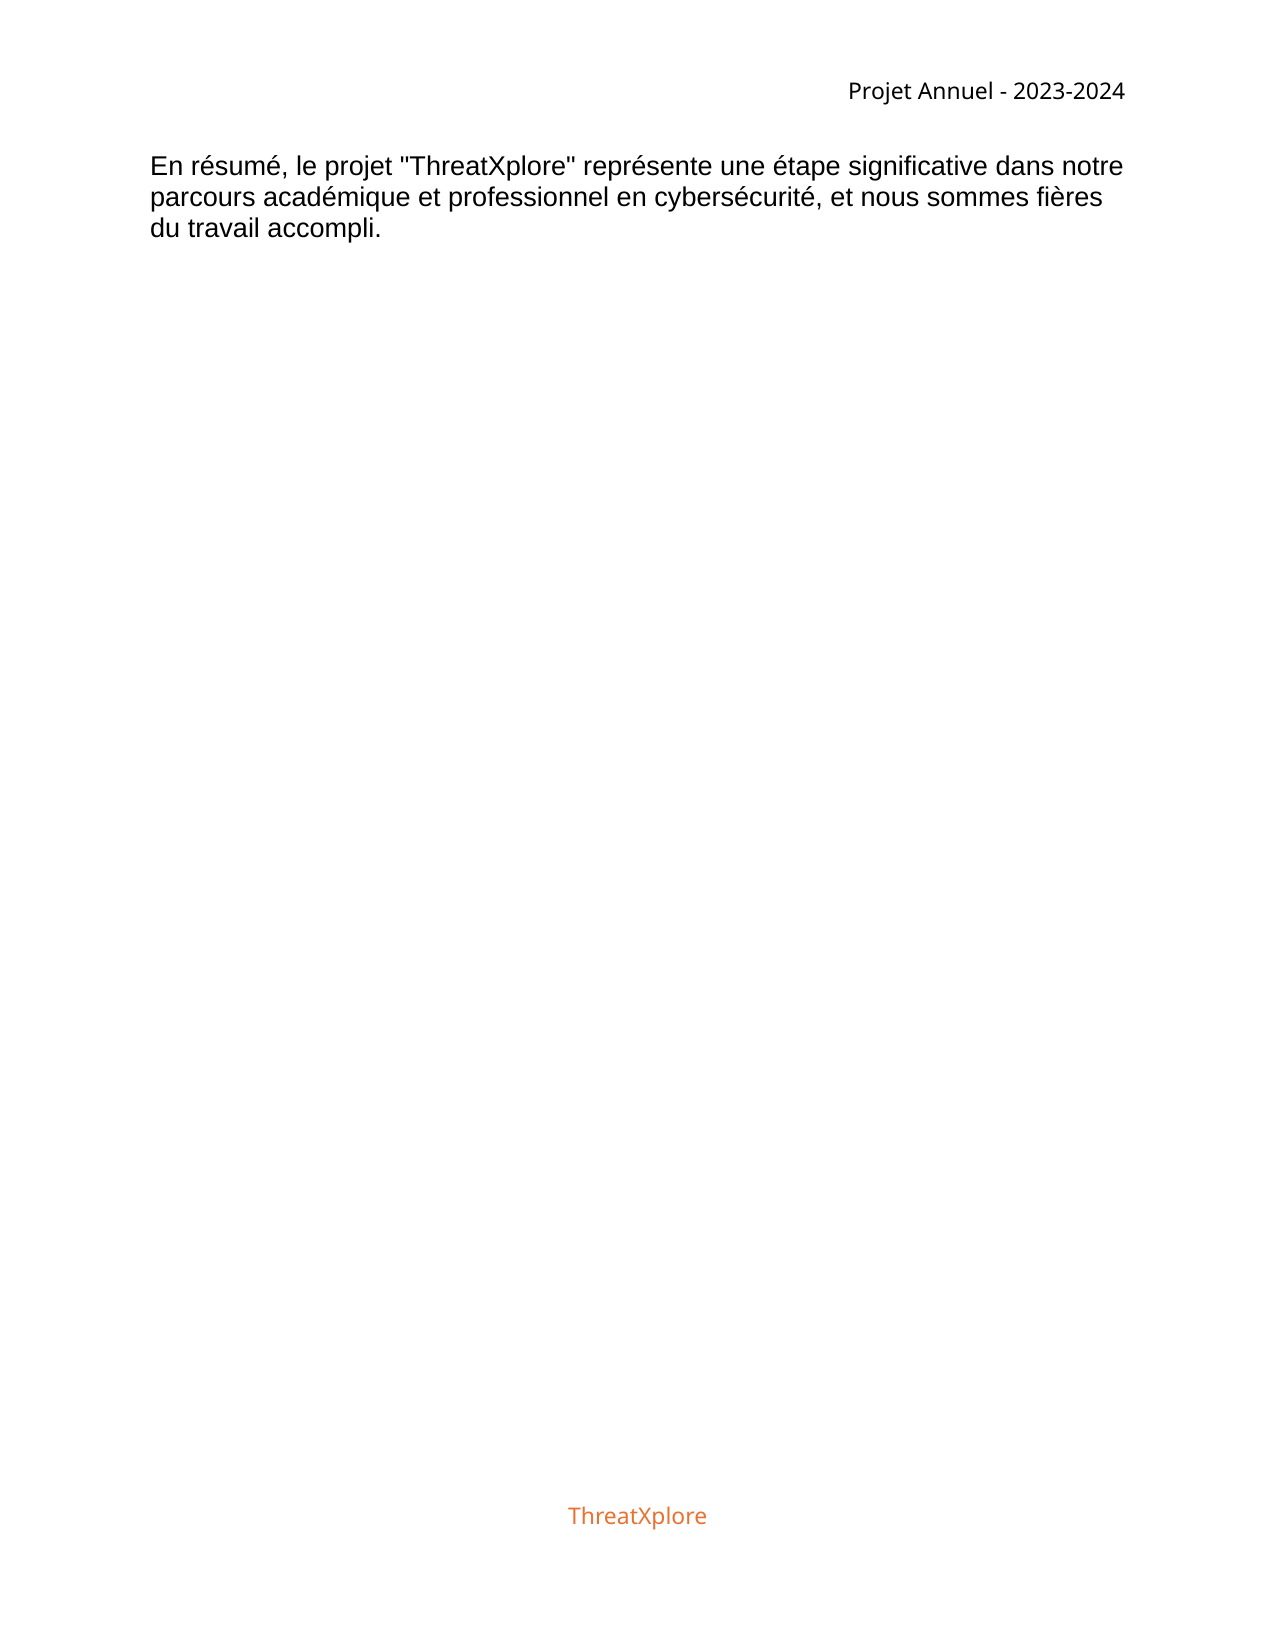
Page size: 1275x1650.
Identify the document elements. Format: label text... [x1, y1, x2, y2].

text En résumé, le projet "ThreatXplore" représente une étape significative dans notre parcours académique et professionnel en cybersécurité, et nous sommes fières du travail accompli. [150, 150, 1125, 244]
